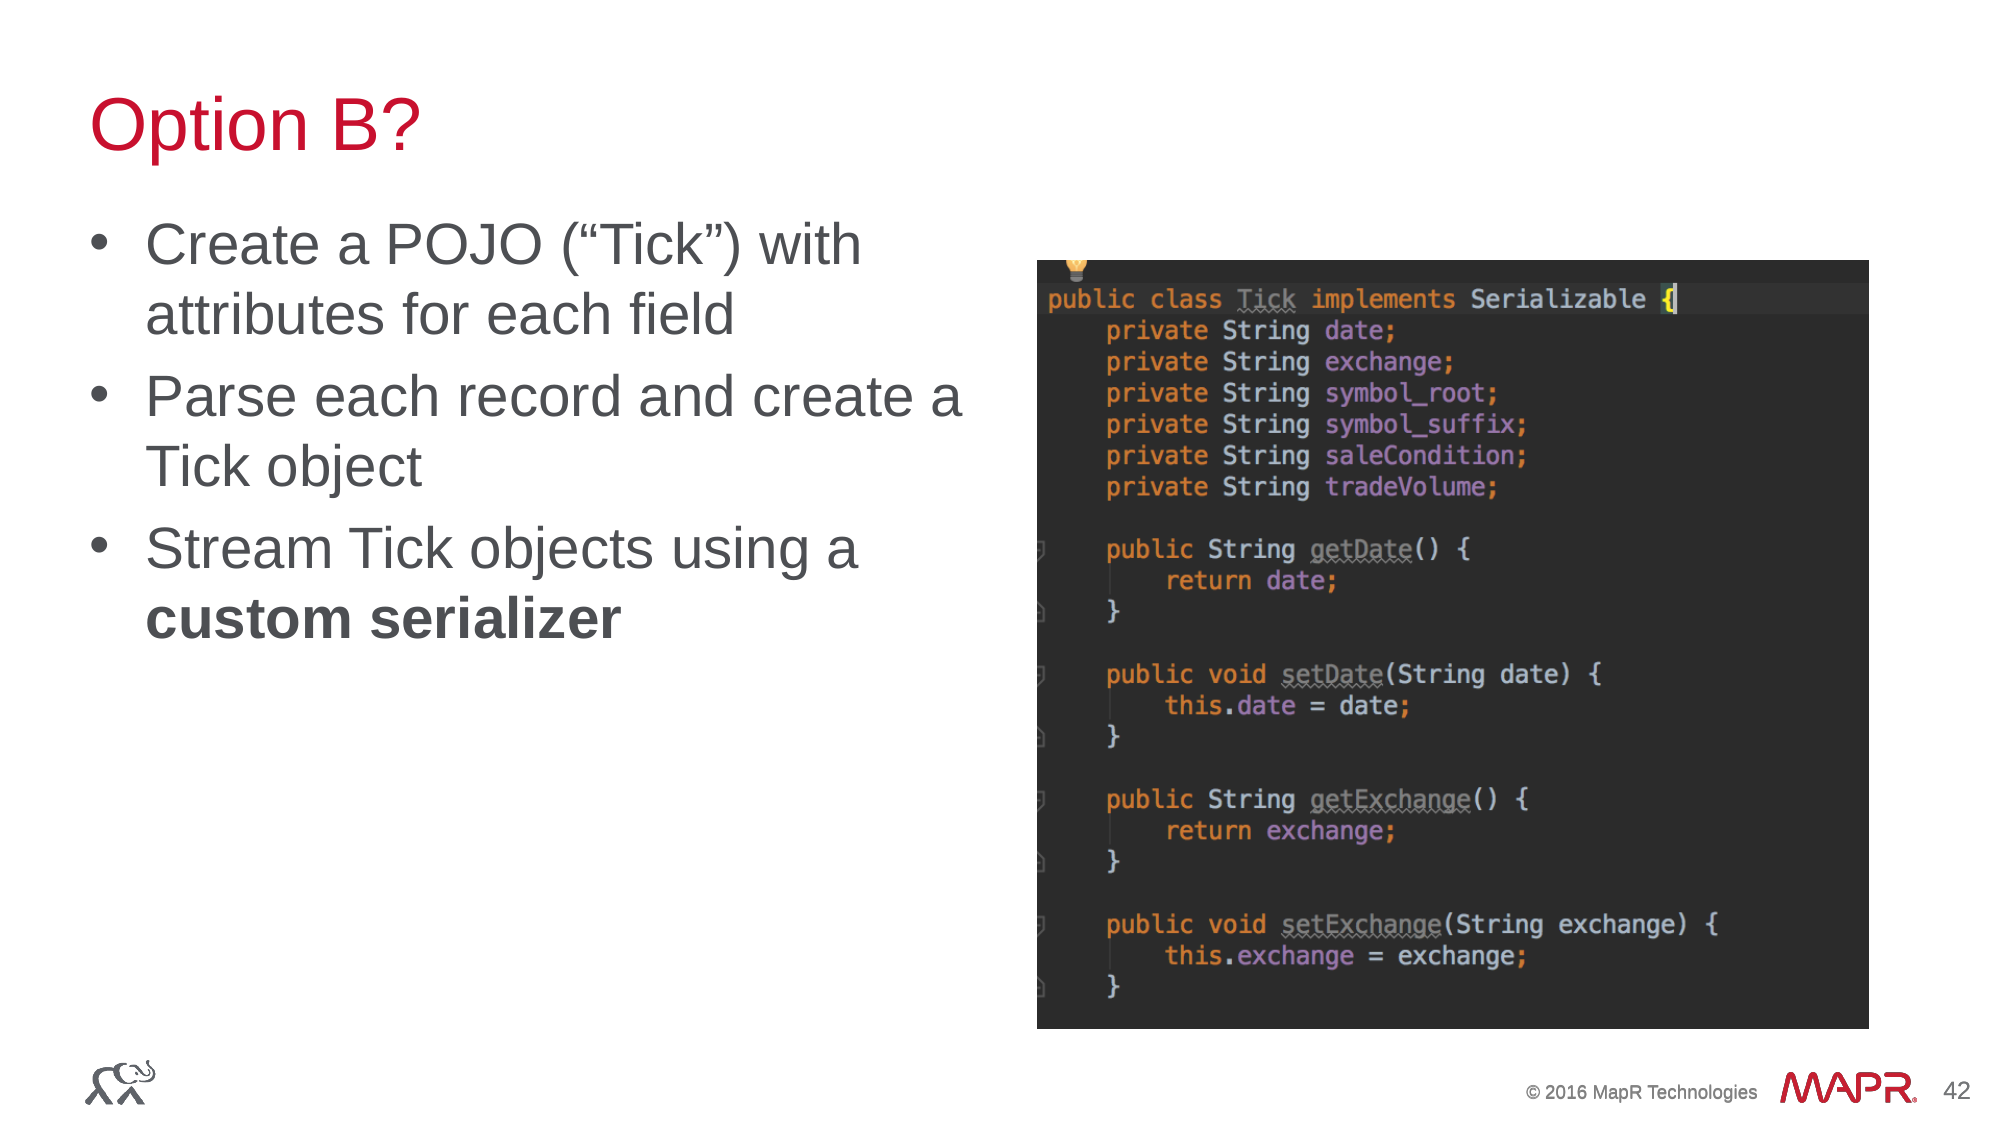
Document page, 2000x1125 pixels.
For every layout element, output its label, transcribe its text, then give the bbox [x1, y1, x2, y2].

list Create a POJO (“Tick”) with attributes for each field Parse each record and create a Tick object Stream Tick objects using a custom serializer [69, 196, 1009, 1005]
picture [1037, 260, 1869, 1029]
title Option B? [69, 45, 1869, 197]
picture [75, 1038, 167, 1125]
